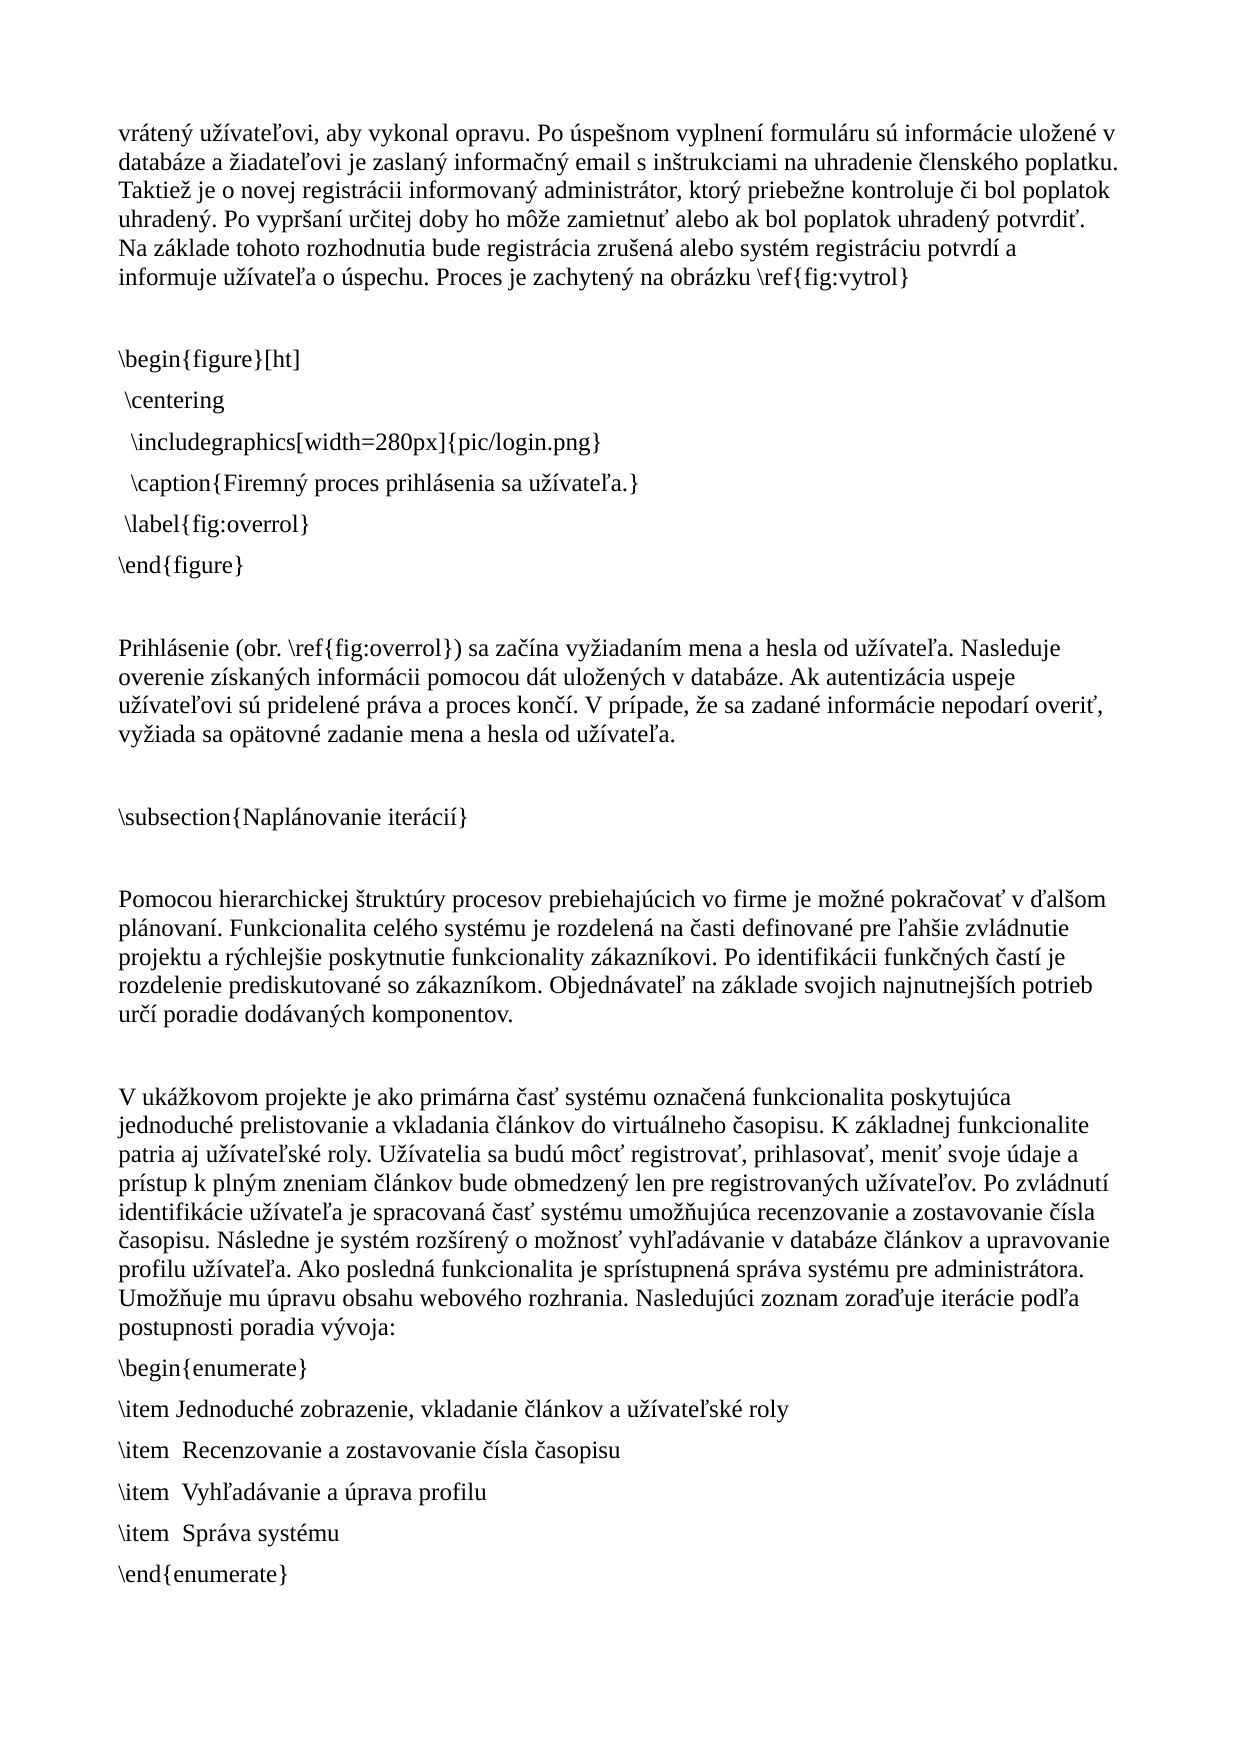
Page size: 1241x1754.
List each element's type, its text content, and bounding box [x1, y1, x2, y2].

text Pomocou hierarchickej štruktúry procesov prebiehajúcich vo firme je možné pokračovať v ďalšom plánovaní. Funkcionalita celého systému je rozdelená na časti definované pre ľahšie zvládnutie projektu a rýchlejšie poskytnutie funkcionality zákazníkovi. Po identifikácii funkčných častí je rozdelenie prediskutované so zákazníkom. Objednávateľ na základe svojich najnutnejších potrieb určí poradie dodávaných komponentov. [118, 884, 1119, 1028]
text \subsection{Naplánovanie iterácií} [118, 802, 1119, 831]
text \begin{enumerate} [118, 1353, 1119, 1382]
text \label{fig:overrol} [118, 509, 1119, 538]
text \item Jednoduché zobrazenie, vkladanie článkov a užívateľské roly [118, 1394, 1119, 1423]
text \end{figure} [118, 551, 1119, 579]
text Prihlásenie (obr. \ref{fig:overrol}) sa začína vyžiadaním mena a hesla od užívateľa. Nasleduje overenie získaných informácii pomocou dát uložených v databáze. Ak autentizácia uspeje užívateľovi sú pridelené práva a proces končí. V prípade, že sa zadané informácie nepodarí overiť, vyžiada sa opätovné zadanie mena a hesla od užívateľa. [118, 633, 1119, 748]
text \end{enumerate} [118, 1559, 1119, 1588]
text \begin{figure}[ht] [118, 344, 1119, 373]
text \item Správa systému [118, 1518, 1119, 1547]
text \item Vyhľadávanie a úprava profilu [118, 1477, 1119, 1506]
text V ukážkovom projekte je ako primárna časť systému označená funkcionalita poskytujúca jednoduché prelistovanie a vkladania článkov do virtuálneho časopisu. K základnej funkcionalite patria aj užívateľské roly. Užívatelia sa budú môcť registrovať, prihlasovať, meniť svoje údaje a prístup k plným zneniam článkov bude obmedzený len pre registrovaných užívateľov. Po zvládnutí identifikácie užívateľa je spracovaná časť systému umožňujúca recenzovanie a zostavovanie čísla časopisu. Následne je systém rozšírený o možnosť vyhľadávanie v databáze článkov a upravovanie profilu užívateľa. Ako posledná funkcionalita je sprístupnená správa systému pre administrátora. Umožňuje mu úpravu obsahu webového rozhrania. Nasledujúci zoznam zoraďuje iterácie podľa postupnosti poradia vývoja: [118, 1082, 1119, 1341]
text \includegraphics[width=280px]{pic/login.png} [118, 427, 1119, 456]
text \item Recenzovanie a zostavovanie čísla časopisu [118, 1436, 1119, 1464]
text vrátený užívateľovi, aby vykonal opravu. Po úspešnom vyplnení formuláru sú informácie uložené v databáze a žiadateľovi je zaslaný informačný email s inštrukciami na uhradenie členského poplatku. Taktiež je o novej registrácii informovaný administrátor, ktorý priebežne kontroluje či bol poplatok uhradený. Po vypršaní určitej doby ho môže zamietnuť alebo ak bol poplatok uhradený potvrdiť. Na základe tohoto rozhodnutia bude registrácia zrušená alebo systém registráciu potvrdí a informuje užívateľa o úspechu. Proces je zachytený na obrázku \ref{fig:vytrol} [118, 118, 1119, 291]
text \centering [118, 386, 1119, 414]
text \caption{Firemný proces prihlásenia sa užívateľa.} [118, 468, 1119, 497]
